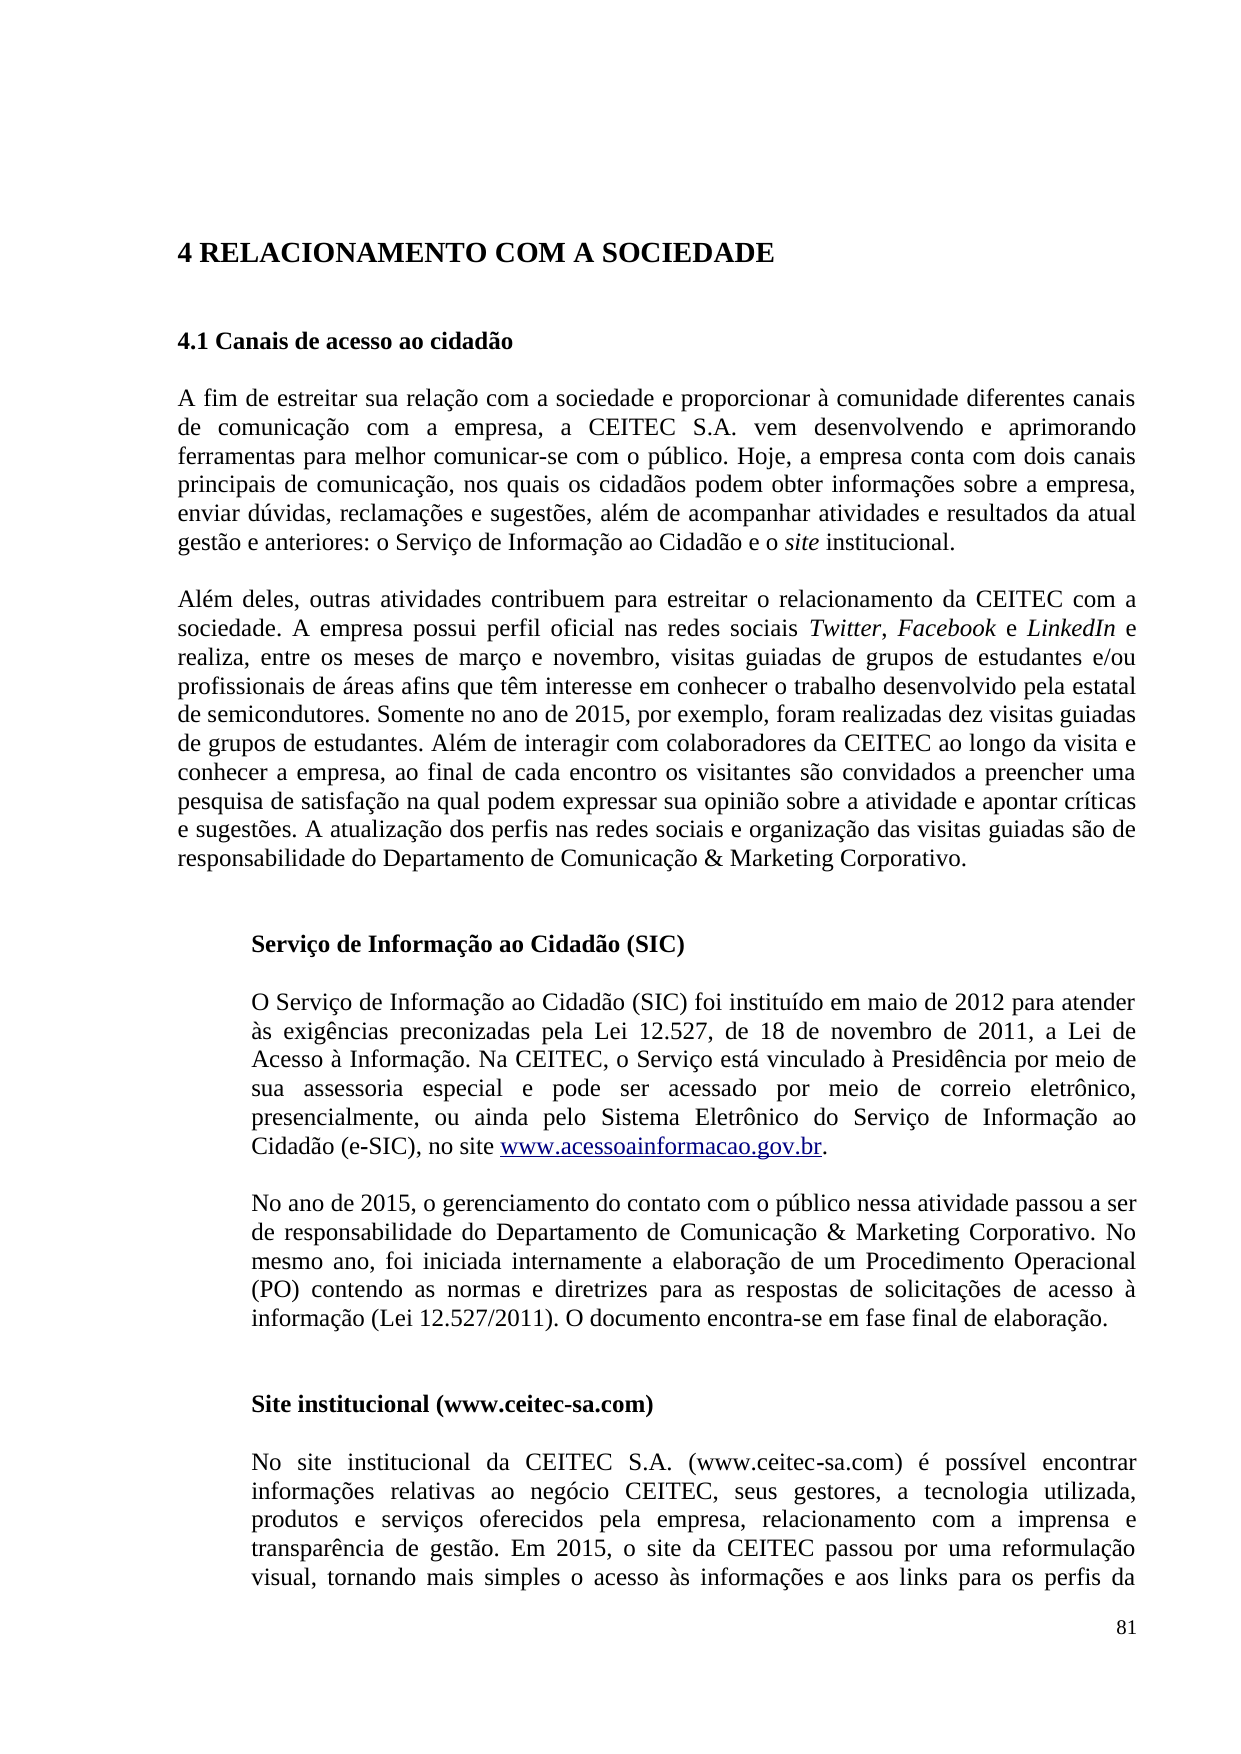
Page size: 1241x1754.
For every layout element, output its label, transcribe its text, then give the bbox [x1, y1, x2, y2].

text Serviço de Informação ao Cidadão (SIC) [251, 929, 1137, 958]
text 4.1 Canais de acesso ao cidadão [177, 326, 513, 354]
text No site institucional da CEITEC S.A. (www.ceitec-sa.com) é possível encontrar informações relativas ao negócio CEITEC, seus gestores, a tecnologia utilizada, produtos e serviços oferecidos pela empresa, relacionamento com a imprensa e transparência de gestão. Em 2015, o site da CEITEC passou por uma reformulação visual, tornando mais simples o acesso às informações e aos links para os perfis da [251, 1447, 1137, 1591]
text A fim de estreitar sua relação com a sociedade e proporcionar à comunidade diferentes canais de comunicação com a empresa, a CEITEC S.A. vem desenvolvendo e aprimorando ferramentas para melhor comunicar-se com o público. Hoje, a empresa conta com dois canais principais de comunicação, nos quais os cidadãos podem obter informações sobre a empresa, enviar dúvidas, reclamações e sugestões, além de acompanhar atividades e resultados da atual gestão e anteriores: o Serviço de Informação ao Cidadão e o site institucional. [177, 383, 1137, 556]
text Além deles, outras atividades contribuem para estreitar o relacionamento da CEITEC com a sociedade. A empresa possui perfil oficial nas redes sociais Twitter, Facebook e LinkedIn e realiza, entre os meses de março e novembro, visitas guiadas de grupos de estudantes e/ou profissionais de áreas afins que têm interesse em conhecer o trabalho desenvolvido pela estatal de semicondutores. Somente no ano de 2015, por exemplo, foram realizadas dez visitas guiadas de grupos de estudantes. Além de interagir com colaboradores da CEITEC ao longo da visita e conhecer a empresa, ao final de cada encontro os visitantes são convidados a preencher uma pesquisa de satisfação na qual podem expressar sua opinião sobre a atividade e apontar críticas e sugestões. A atualização dos perfis nas redes sociais e organização das visitas guiadas são de responsabilidade do Departamento de Comunicação & Marketing Corporativo. [177, 584, 1137, 872]
text 4 RELACIONAMENTO COM A SOCIEDADE [177, 235, 1137, 268]
text O Serviço de Informação ao Cidadão (SIC) foi instituído em maio de 2012 para atender às exigências preconizadas pela Lei 12.527, de 18 de novembro de 2011, a Lei de Acesso à Informação. Na CEITEC, o Serviço está vinculado à Presidência por meio de sua assessoria especial e pode ser acessado por meio de correio eletrônico, presencialmente, ou ainda pelo Sistema Eletrônico do Serviço de Informação ao Cidadão (e-SIC), no site www.acessoainformacao.gov.br. [251, 987, 1137, 1159]
text No ano de 2015, o gerenciamento do contato com o público nessa atividade passou a ser de responsabilidade do Departamento de Comunicação & Marketing Corporativo. No mesmo ano, foi iniciada internamente a elaboração de um Procedimento Operacional (PO) contendo as normas e diretrizes para as respostas de solicitações de acesso à informação (Lei 12.527/2011). O documento encontra-se em fase final de elaboração. [251, 1188, 1137, 1332]
text Site institucional (www.ceitec-sa.com) [251, 1389, 1137, 1418]
